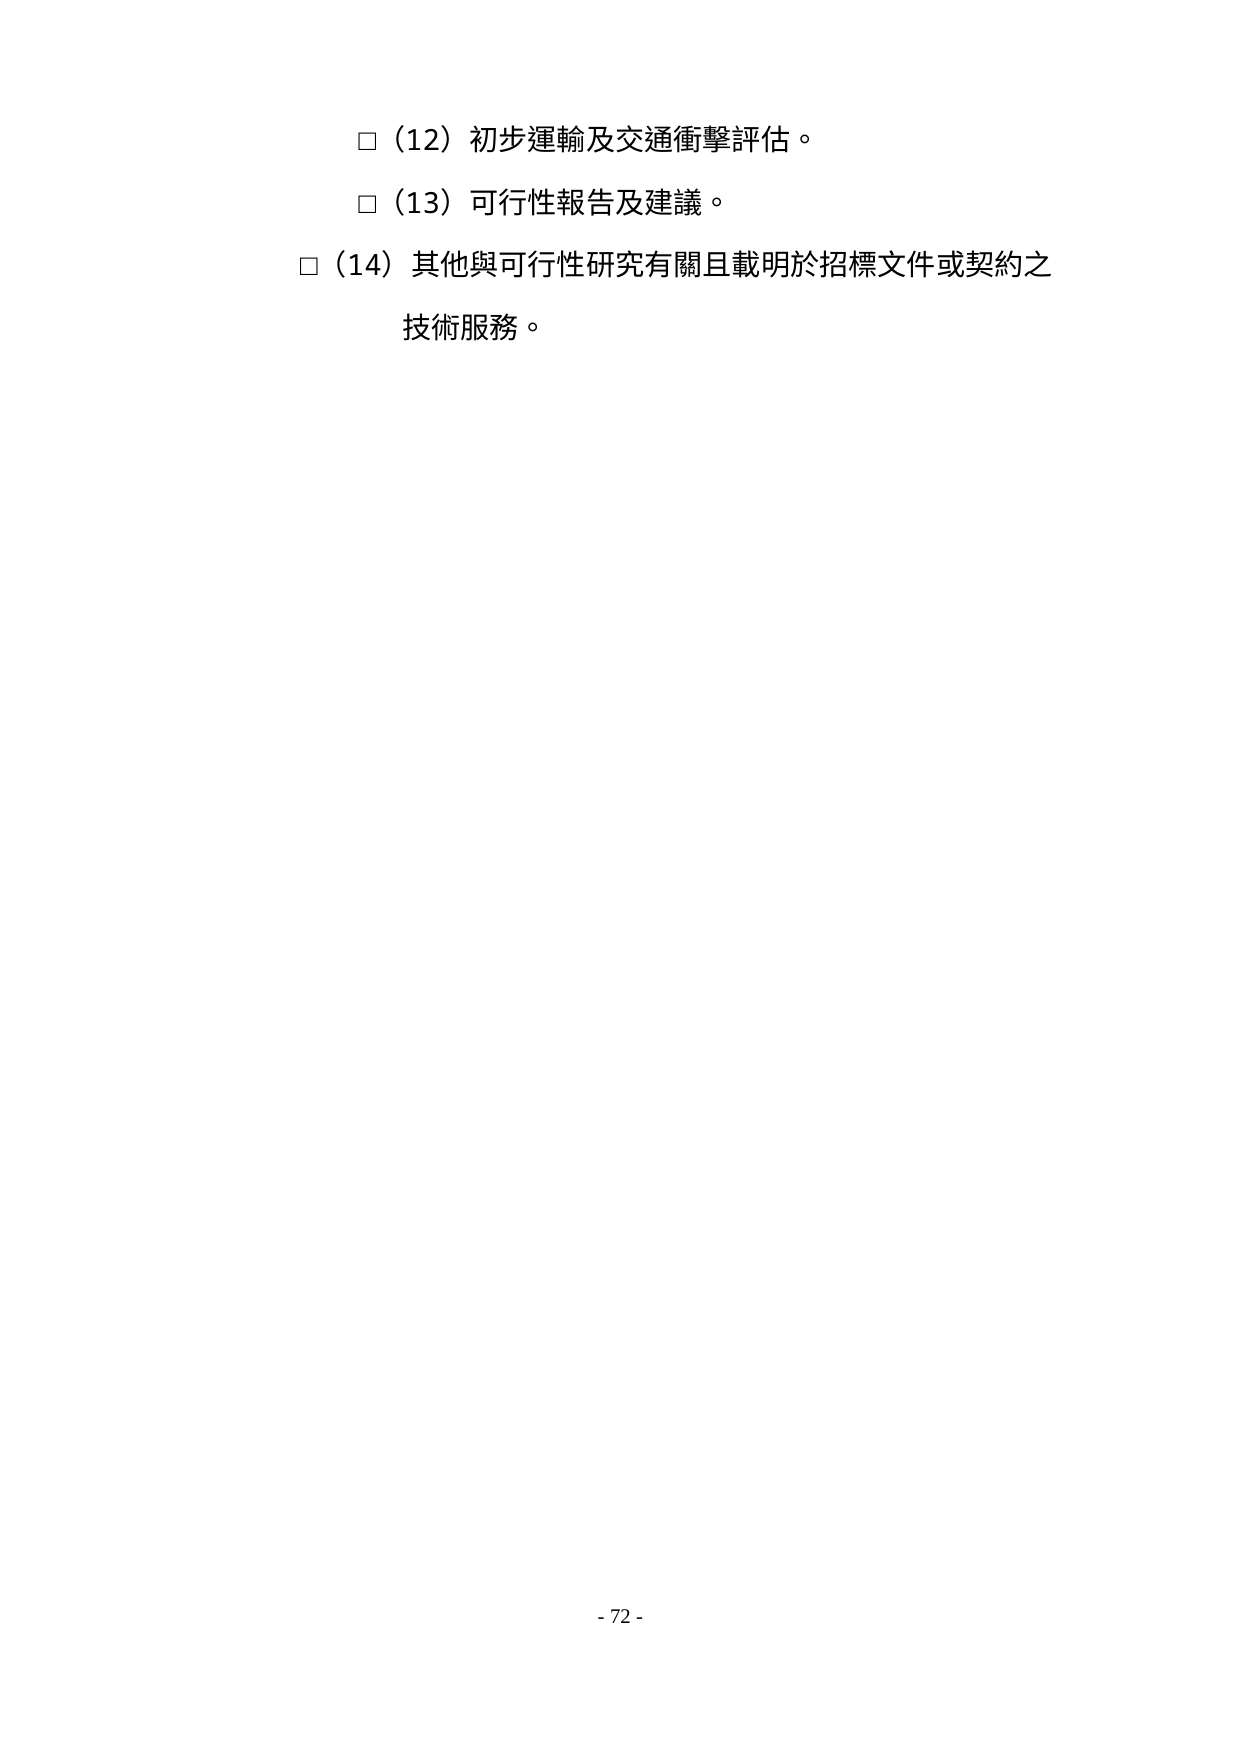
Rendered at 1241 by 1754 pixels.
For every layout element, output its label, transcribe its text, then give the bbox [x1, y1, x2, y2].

text □（13）可行性報告及建議。 [358, 159, 1053, 221]
text □（12）初步運輸及交通衝擊評估。 [358, 96, 1053, 159]
text □（14）其他與可行性研究有關且載明於招標文件或契約之技術服務。 [300, 221, 1053, 346]
